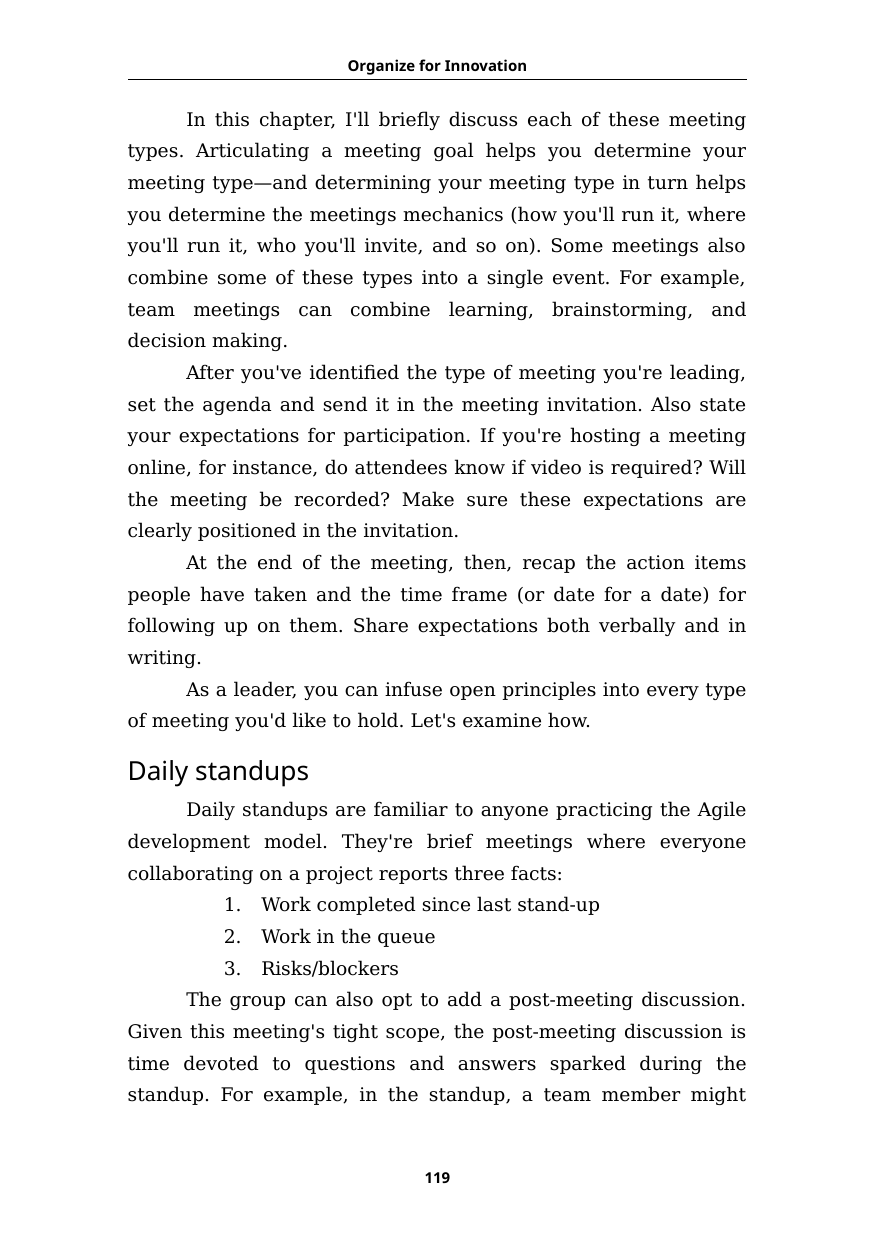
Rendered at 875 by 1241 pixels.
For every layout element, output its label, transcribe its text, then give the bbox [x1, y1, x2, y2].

text At the end of the meeting, then, recap the action items people have taken and the time frame (or date for a date) for following up on them. Share expectations both verbally and in writing. [127, 552, 747, 669]
list Work in the queue [223, 926, 747, 948]
subtitle Daily standups [127, 757, 747, 787]
list Risks/blockers [223, 958, 747, 980]
list Work completed since last stand-up [223, 894, 747, 916]
text The group can also opt to add a post-meeting discussion. Given this meeting's tight scope, the post-meeting discussion is time devoted to questions and answers sparked during the standup. For example, in the standup, a team member might [127, 989, 747, 1106]
text After you've identified the type of meeting you're leading, set the agenda and send it in the meeting invitation. Also state your expectations for participation. If you're hosting a meeting online, for instance, do attendees know if video is required? Will the meeting be recorded? Make sure these expectations are clearly positioned in the invitation. [127, 362, 747, 542]
text Daily standups are familiar to anyone practicing the Agile development model. They're brief meetings where everyone collaborating on a project reports three facts: [127, 799, 747, 885]
text In this chapter, I'll briefly discuss each of these meeting types. Articulating a meeting goal helps you determine your meeting type—and determining your meeting type in turn helps you determine the meetings mechanics (how you'll run it, where you'll run it, who you'll invite, and so on). Some meetings also combine some of these types into a single event. For example, team meetings can combine learning, brainstorming, and decision making. [127, 109, 747, 352]
text As a leader, you can infuse open principles into every type of meeting you'd like to hold. Let's examine how. [127, 679, 747, 732]
